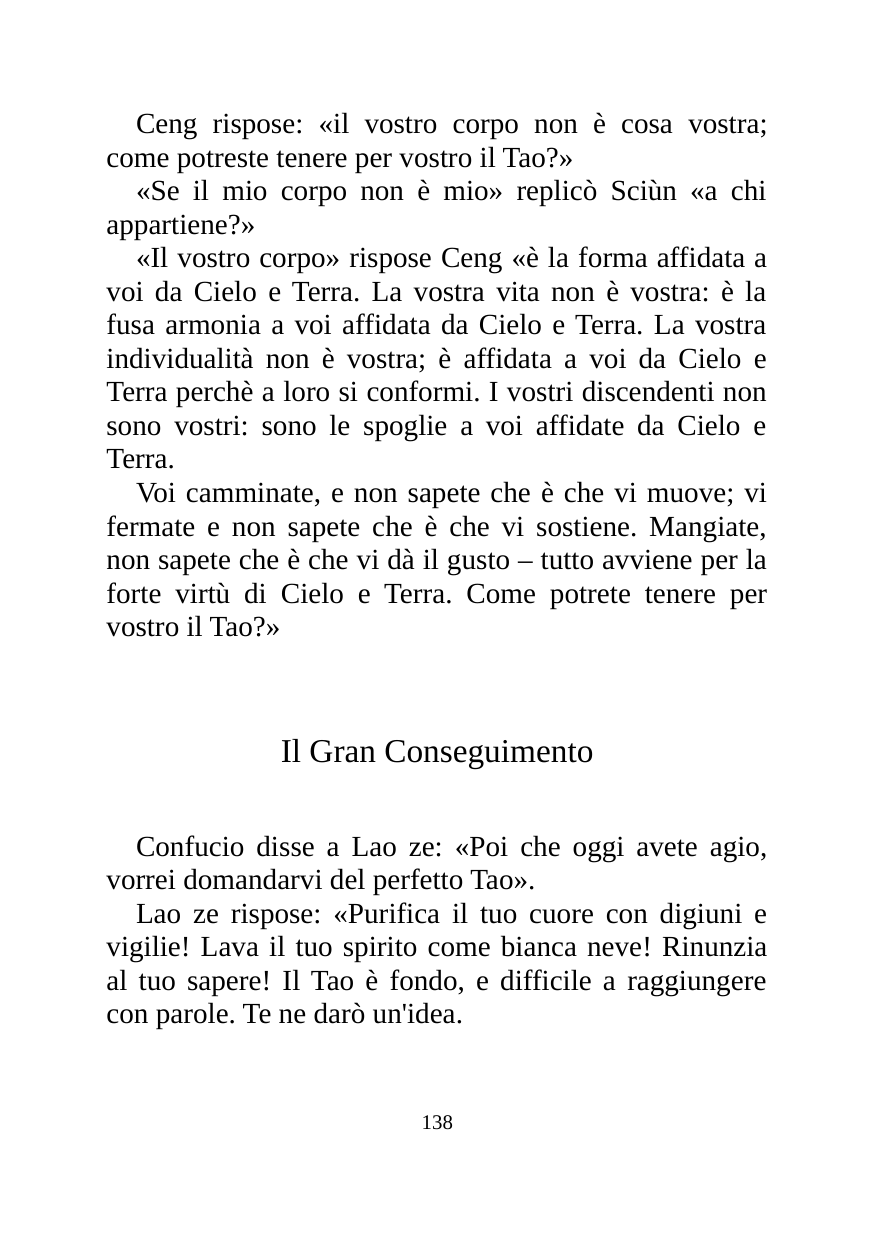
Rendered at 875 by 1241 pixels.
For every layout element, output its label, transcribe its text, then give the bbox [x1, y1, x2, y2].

text Lao ze rispose: «Purifica il tuo cuore con digiuni e vigilie! Lava il tuo spirito come bianca neve! Rinunzia al tuo sapere! Il Tao è fondo, e difficile a raggiungere con parole. Te ne darò un'idea. [106, 896, 768, 1030]
text «Il vostro corpo» rispose Ceng «è la forma affidata a voi da Cielo e Terra. La vostra vita non è vostra: è la fusa armonia a voi affidata da Cielo e Terra. La vostra individualità non è vostra; è affidata a voi da Cielo e Terra perchè a loro si conformi. I vostri discendenti non sono vostri: sono le spoglie a voi affidate da Cielo e Terra. [106, 240, 768, 475]
text Ceng rispose: «il vostro corpo non è cosa vostra; come potreste tenere per vostro il Tao?» [106, 106, 768, 173]
text Voi camminate, e non sapete che è che vi muove; vi fermate e non sapete che è che vi sostiene. Mangiate, non sapete che è che vi dà il gusto – tutto avviene per la forte virtù di Cielo e Terra. Come potrete tenere per vostro il Tao?» [106, 475, 768, 643]
text «Se il mio corpo non è mio» replicò Sciùn «a chi appartiene?» [106, 173, 768, 240]
text Confucio disse a Lao ze: «Poi che oggi avete agio, vorrei domandarvi del perfetto Tao». [106, 829, 768, 896]
subtitle Il Gran Conseguimento [106, 731, 768, 770]
